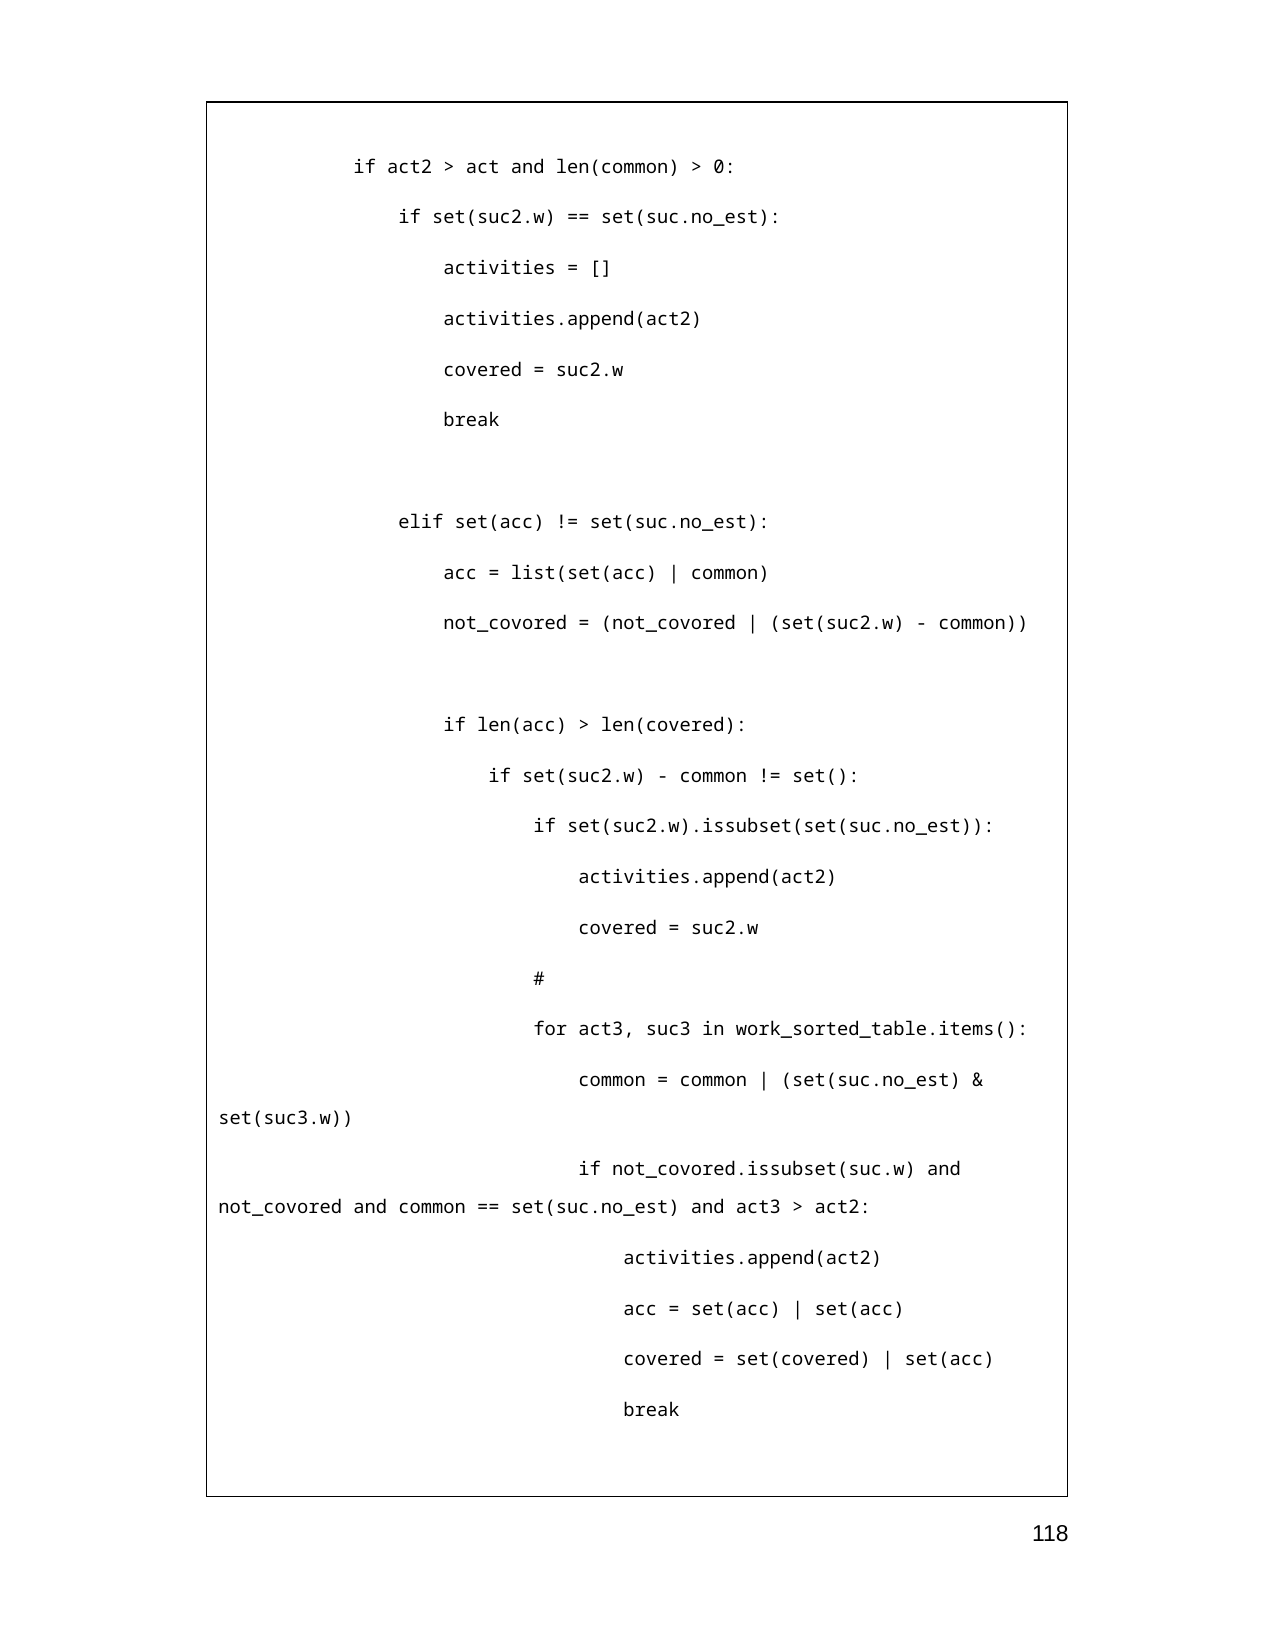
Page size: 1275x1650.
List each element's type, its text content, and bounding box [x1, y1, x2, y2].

table_header if act2 > act and len(common) > 0: if set(suc2.w) == set(suc.no_est): activities = [] activities.append(act2) covered = suc2.w break elif set(acc) != set(suc.no_est): acc = list(set(acc) | common) not_covored = (not_covored | (set(suc2.w) - common)) if len(acc) > len(covered): if set(suc2.w) - common != set(): if set(suc2.w).issubset(set(suc.no_est)): activities.append(act2) covered = suc2.w # for act3, suc3 in work_sorted_table.items(): common = common | (set(suc.no_est) & set(suc3.w)) if not_covored.issubset(suc.w) and not_covored and common == set(suc.no_est) and act3 > act2: activities.append(act2) acc = set(acc) | set(acc) covered = set(covered) | set(acc) break [207, 103, 1067, 1496]
